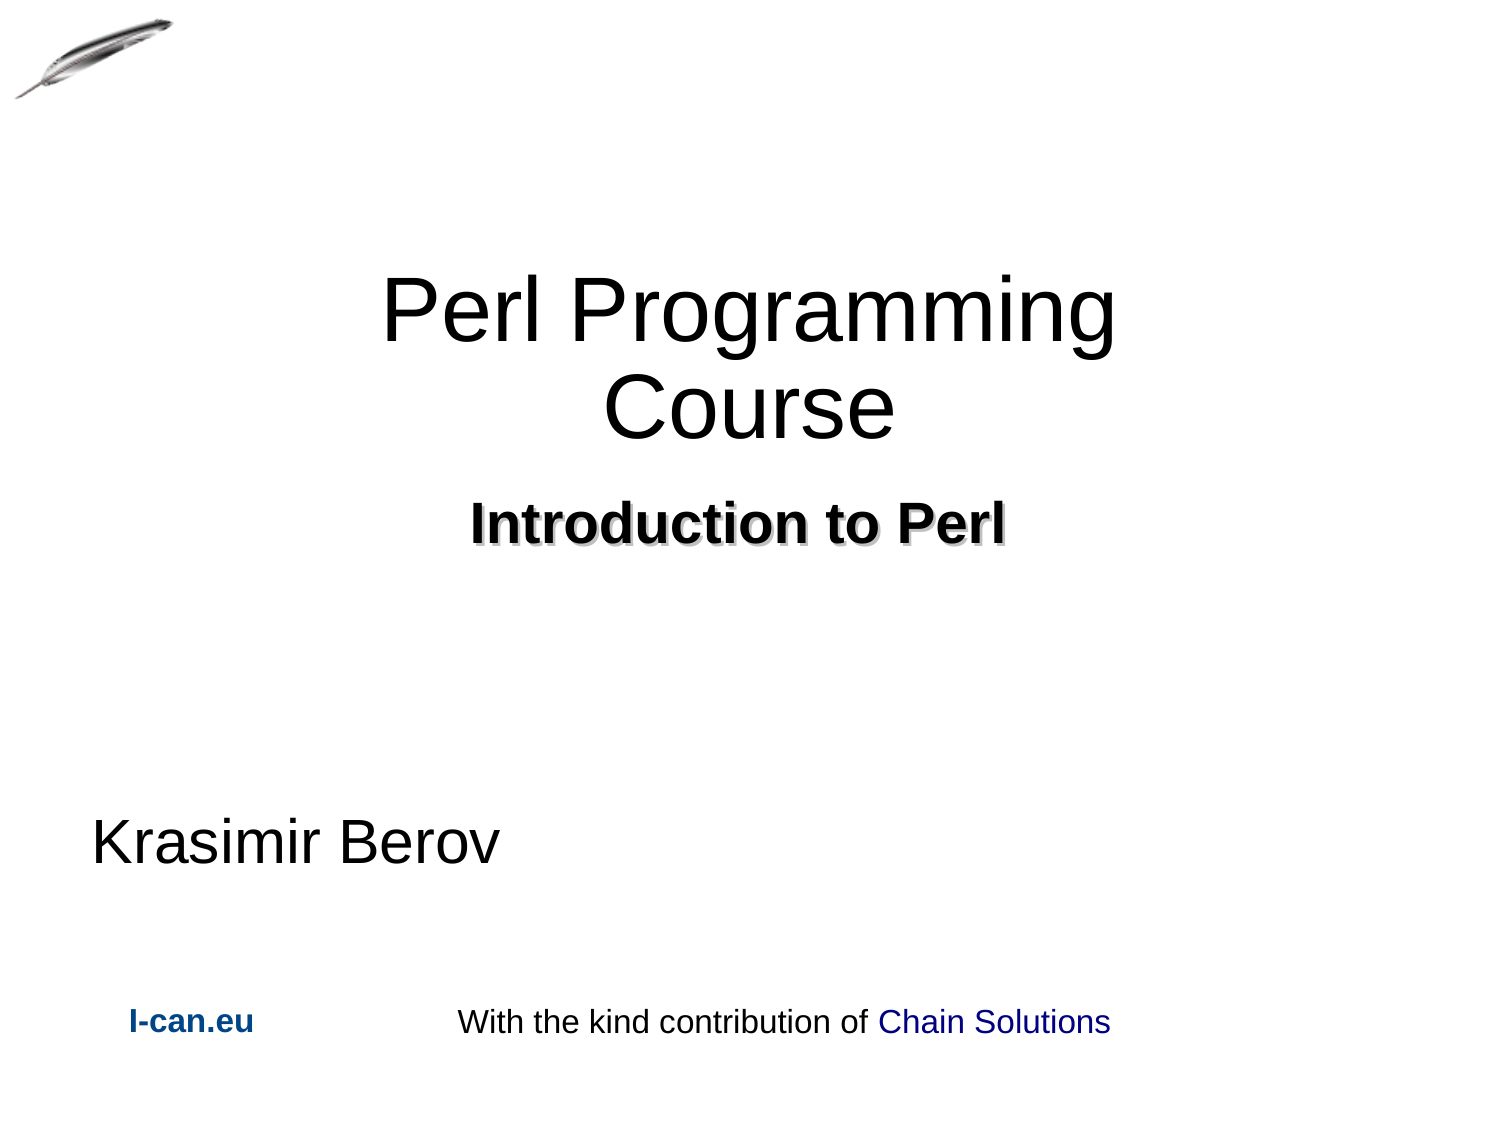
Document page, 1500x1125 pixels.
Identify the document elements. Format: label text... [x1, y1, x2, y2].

text_box With the kind contribution of Chain Solutions [442, 994, 1127, 1047]
picture [11, 17, 179, 101]
text_box Introduction to Perl [454, 481, 1046, 562]
title Perl Programming Course [277, 249, 1223, 459]
text_box Krasimir Berov [77, 798, 643, 888]
text_box I-can.eu [114, 994, 270, 1047]
